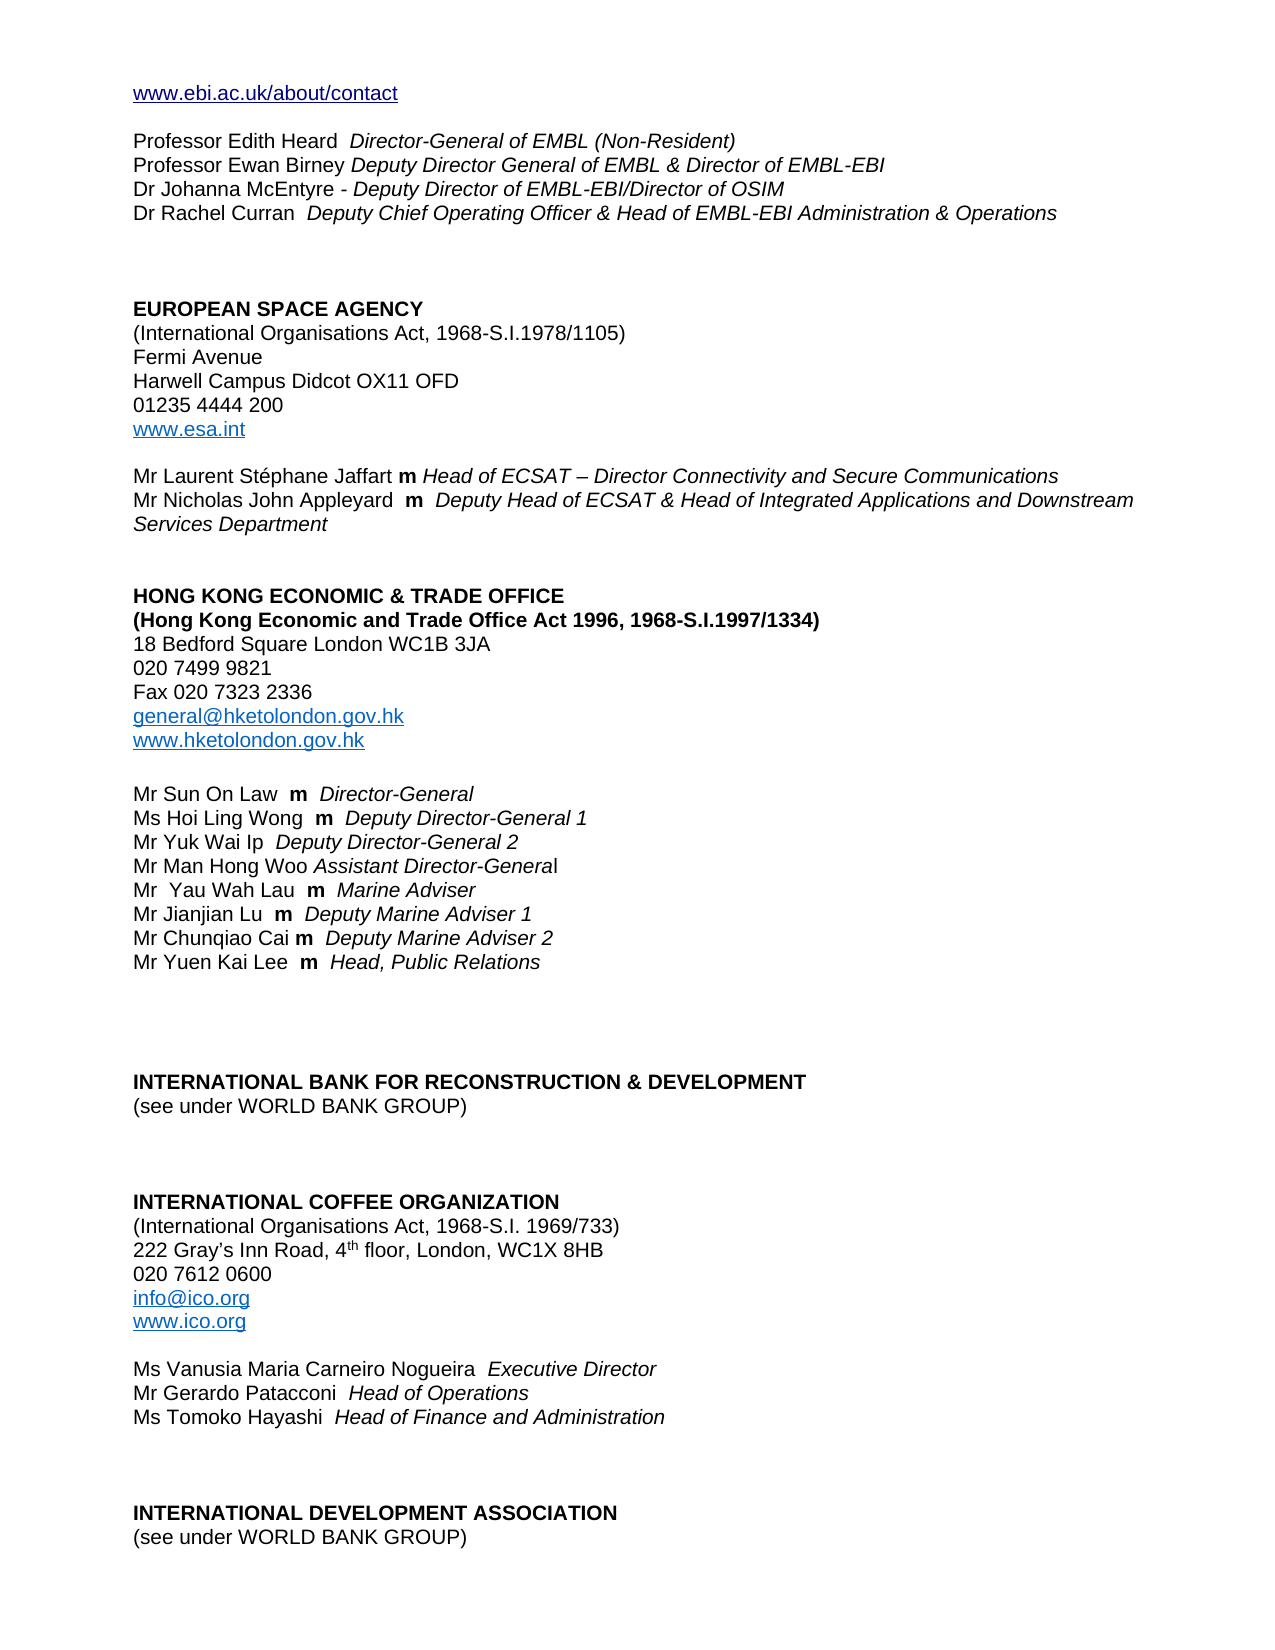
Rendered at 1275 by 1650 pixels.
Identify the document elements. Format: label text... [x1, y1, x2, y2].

text Ms Tomoko Hayashi Head of Finance and Administration [133, 1405, 1181, 1429]
text 01235 4444 200 [133, 392, 1181, 416]
text Mr Laurent Stéphane Jaffart m Head of ECSAT – Director Connectivity and Secure Communications [133, 464, 1181, 488]
text 222 Gray’s Inn Road, 4th floor, London, WC1X 8HB [133, 1237, 1181, 1261]
text Dr Johanna McEntyre - Deputy Director of EMBL-EBI/Director of OSIM [133, 177, 1181, 201]
text Mr Gerardo Patacconi Head of Operations [133, 1381, 1181, 1405]
text Professor Edith Heard Director-General of EMBL (Non-Resident) [133, 129, 1181, 153]
subtitle (Hong Kong Economic and Trade Office Act 1996, 1968-S.I.1997/1334) [133, 608, 1181, 632]
text Fax 020 7323 2336 [133, 680, 1181, 704]
subtitle HONG KONG ECONOMIC & TRADE OFFICE [133, 584, 1181, 608]
text (see under WORLD BANK GROUP) [133, 1525, 1181, 1549]
text www.ico.org [133, 1309, 1181, 1333]
text EUROPEAN SPACE AGENCY [133, 297, 1181, 321]
text INTERNATIONAL COFFEE ORGANIZATION [133, 1189, 1181, 1213]
text 18 Bedford Square London WC1B 3JA [133, 632, 1181, 656]
text Harwell Campus Didcot OX11 OFD [133, 368, 1181, 392]
text www.esa.int [133, 416, 1181, 440]
text INTERNATIONAL BANK FOR RECONSTRUCTION & DEVELOPMENT [133, 1070, 1181, 1094]
text 020 7499 9821 [133, 656, 1181, 680]
text Mr Chunqiao Cai m Deputy Marine Adviser 2 [133, 926, 1181, 950]
text Mr Man Hong Woo Assistant Director-General [133, 854, 1181, 878]
text (see under WORLD BANK GROUP) [133, 1094, 1181, 1118]
text general@hketolondon.gov.hk [133, 704, 1181, 728]
text Professor Ewan Birney Deputy Director General of EMBL & Director of EMBL-EBI [133, 153, 1181, 177]
text www.hketolondon.gov.hk [133, 728, 1181, 752]
text Mr Yuen Kai Lee m Head, Public Relations [133, 950, 1181, 974]
text Fermi Avenue [133, 344, 1181, 368]
text www.ebi.ac.uk/about/contact [133, 81, 1181, 105]
text Ms Vanusia Maria Carneiro Nogueira Executive Director [133, 1357, 1181, 1381]
text Mr Yuk Wai Ip Deputy Director-General 2 [133, 830, 1181, 854]
text Ms Hoi Ling Wong m Deputy Director-General 1 [133, 806, 1181, 830]
text (International Organisations Act, 1968-S.I. 1969/733) [133, 1213, 1181, 1237]
text Mr Jianjian Lu m Deputy Marine Adviser 1 [133, 902, 1181, 926]
text Mr Nicholas John Appleyard m Deputy Head of ECSAT & Head of Integrated Applications and Downstream Services Department [133, 488, 1181, 536]
text INTERNATIONAL DEVELOPMENT ASSOCIATION [133, 1501, 1181, 1525]
text Mr Yau Wah Lau m Marine Adviser [133, 878, 1181, 902]
text 020 7612 0600 [133, 1261, 1181, 1285]
text Dr Rachel Curran Deputy Chief Operating Officer & Head of EMBL-EBI Administration & Operations [133, 201, 1181, 225]
text (International Organisations Act, 1968-S.I.1978/1105) [133, 321, 1181, 344]
text info@ico.org [133, 1285, 1181, 1309]
text Mr Sun On Law m Director-General [133, 782, 1181, 806]
